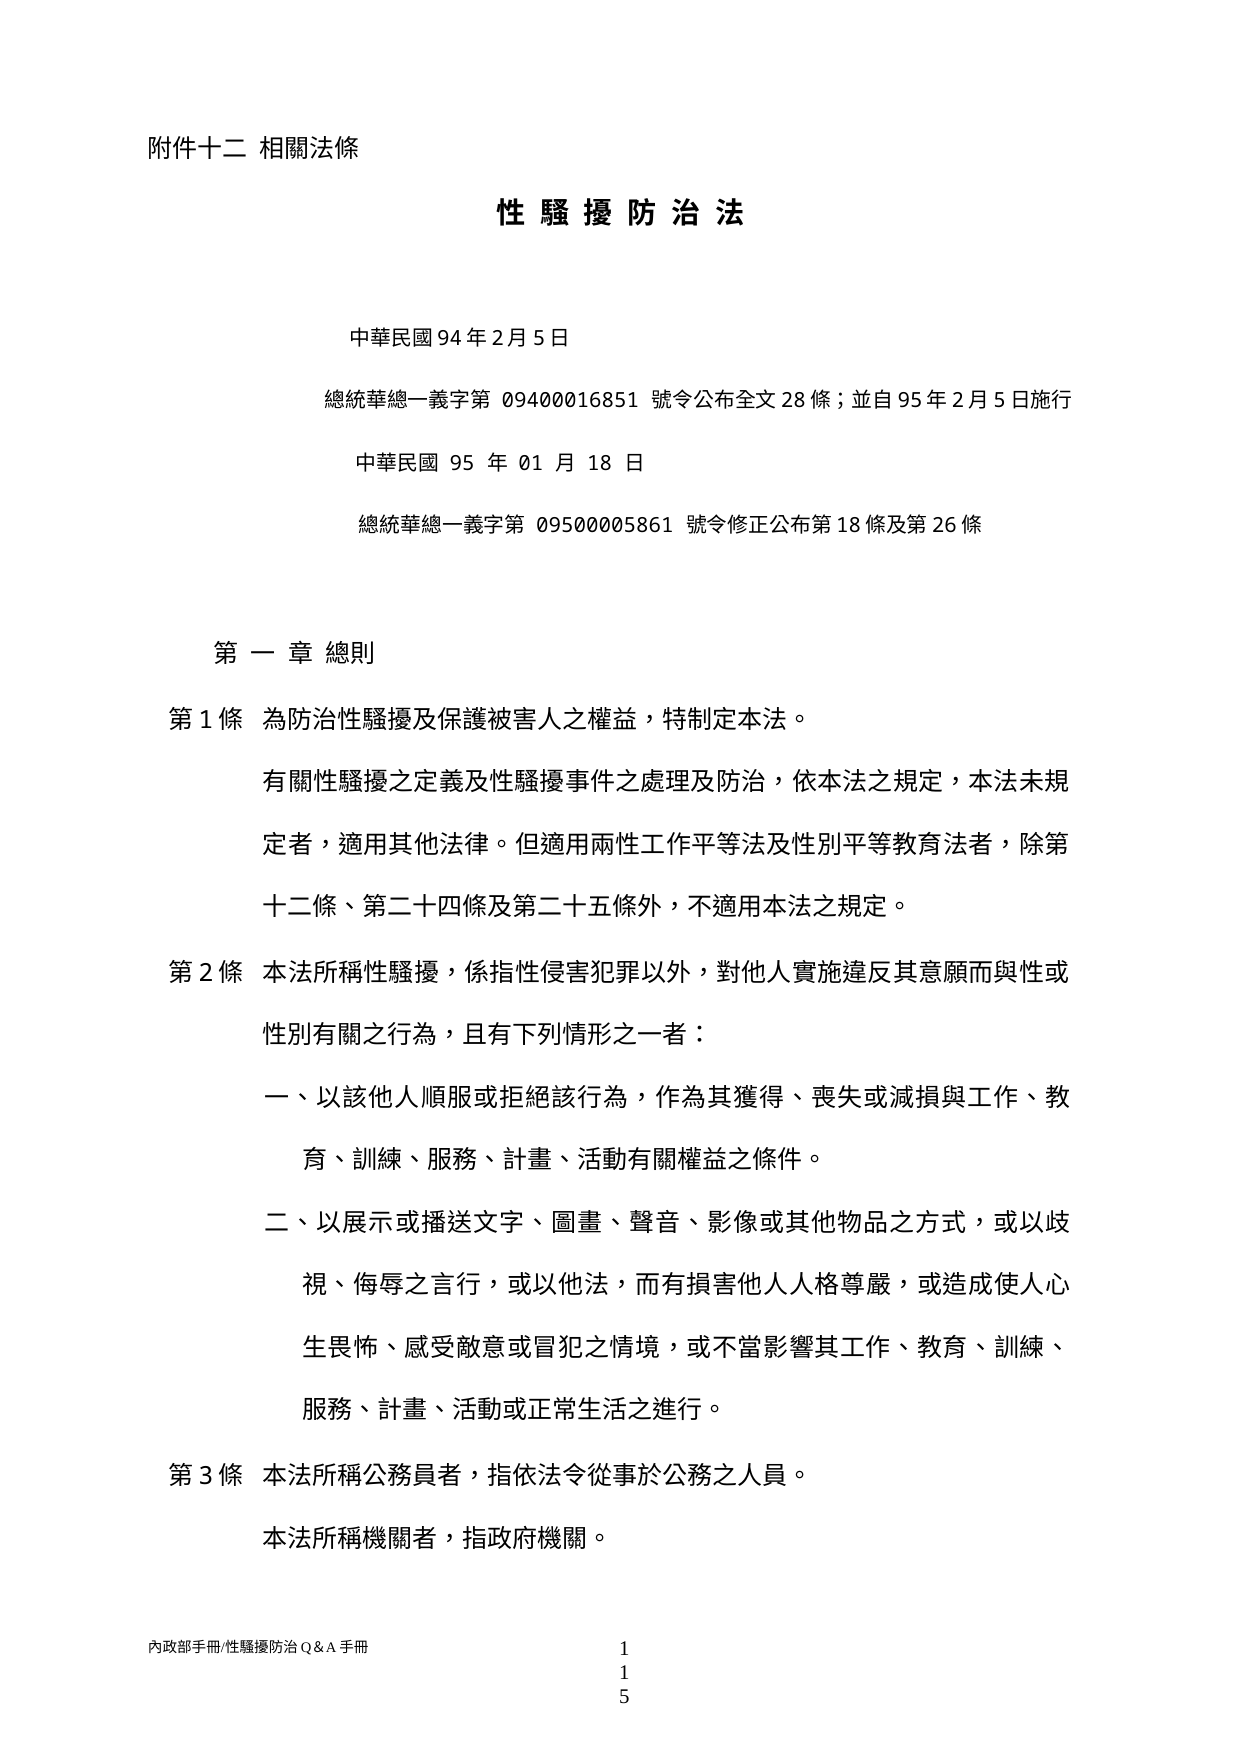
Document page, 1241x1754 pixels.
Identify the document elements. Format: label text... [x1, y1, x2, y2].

table_cell 第1條 [167, 674, 261, 927]
table_cell 為防治性騷擾及保護被害人之權益，特制定本法。 有關性騷擾之定義及性騷擾事件之處理及防治，依本法之規定，本法未規定者，適用其他法律。但適用兩性工作平等法及性別平等教育法者，除第十二條、第二十四條及第二十五條外，不適用本法之規定。 [261, 674, 1074, 927]
table_cell 本法所稱公務員者，指依法令從事於公務之人員。 本法所稱機關者，指政府機關。 [261, 1430, 1074, 1558]
text 附件十二 相關法條 [148, 105, 1092, 168]
table_cell 第2條 [167, 927, 261, 1430]
table_cell 第 一 章 總則 [167, 609, 1074, 674]
table_header 性 騷 擾 防 治 法 中華民國94年2月5日 總統華總一義字第 09400016851 號令公布全文28條；並自95年2月5日施行 中華民國 95 年 01 月 18 日 總統華總一義字第 09500005861 號令修正公布第18條及第26條 [167, 168, 1074, 608]
table_cell 第3條 [167, 1430, 261, 1558]
table_cell 本法所稱性騷擾，係指性侵害犯罪以外，對他人實施違反其意願而與性或性別有關之行為，且有下列情形之一者： 一、以該他人順服或拒絕該行為，作為其獲得、喪失或減損與工作、教育、訓練、服務、計畫、活動有關權益之條件。 二、以展示或播送文字、圖畫、聲音、影像或其他物品之方式，或以歧視、侮辱之言行，或以他法，而有損害他人人格尊嚴，或造成使人心生畏怖、感受敵意或冒犯之情境，或不當影響其工作、教育、訓練、服務、計畫、活動或正常生活之進行。 [261, 927, 1074, 1430]
